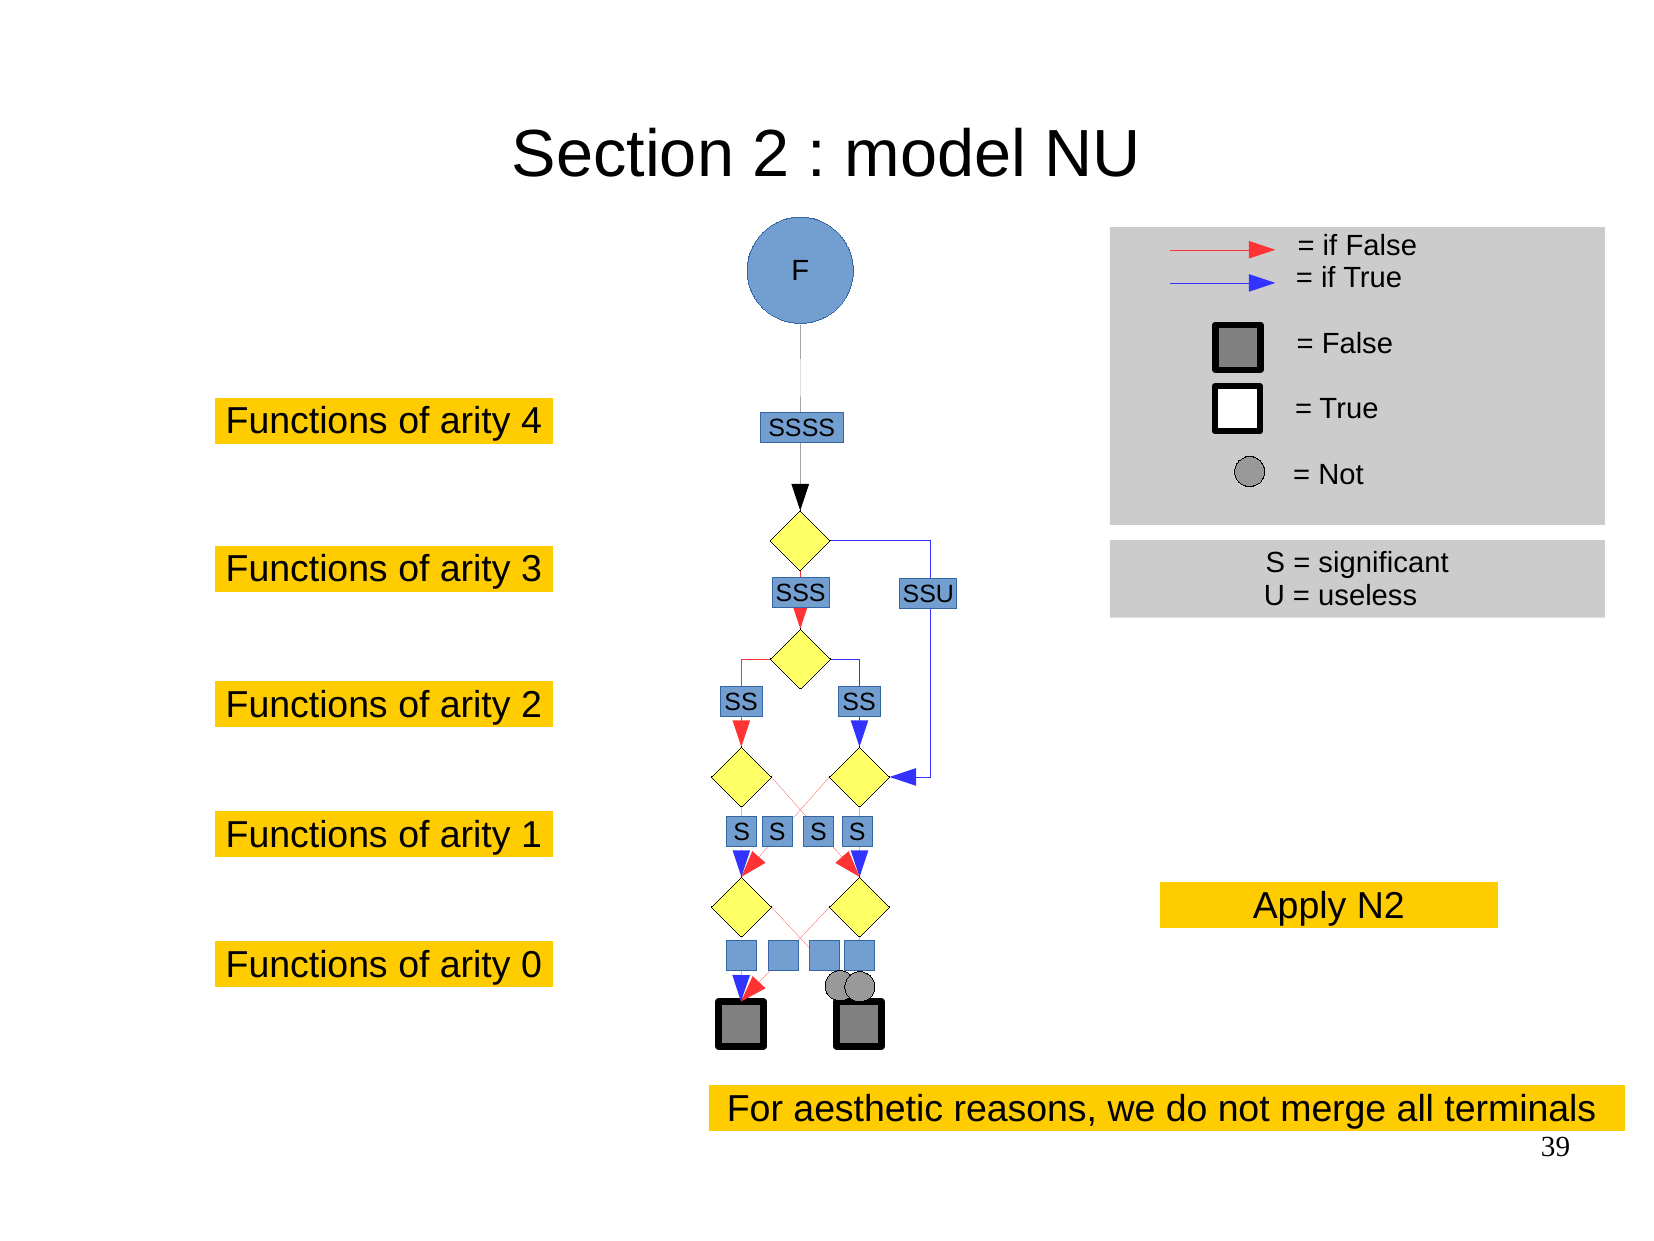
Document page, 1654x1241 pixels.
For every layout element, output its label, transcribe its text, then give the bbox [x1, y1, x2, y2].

text_box SS [720, 686, 763, 717]
text_box Apply N2 [1160, 882, 1498, 928]
text_box [1215, 386, 1261, 432]
text_box [1215, 324, 1261, 370]
text_box S [762, 816, 793, 847]
text_box SSS [772, 577, 830, 608]
text_box Functions of arity 2 [215, 681, 553, 727]
text_box [809, 940, 882, 1047]
text_box [770, 628, 831, 689]
text_box F [747, 257, 854, 324]
text_box [711, 746, 772, 807]
text_box [718, 1001, 764, 1047]
text_box S [842, 816, 873, 847]
text_box [1234, 456, 1265, 487]
text_box SSU [899, 578, 957, 609]
text_box S = significant U = useless [1109, 540, 1605, 618]
text_box [829, 746, 890, 807]
text_box [768, 940, 799, 971]
text_box = if False = if True = False = True = Not [1109, 227, 1605, 525]
text_box SSSS [760, 412, 844, 443]
text_box [829, 876, 890, 937]
text_box Functions of arity 4 [215, 398, 553, 444]
text_box S [803, 816, 834, 847]
text_box [726, 940, 757, 971]
text_box Functions of arity 1 [215, 811, 553, 857]
title Section 2 : model NU [82, 49, 1571, 257]
text_box [711, 876, 772, 937]
text_box Functions of arity 3 [215, 546, 553, 592]
text_box Functions of arity 0 [215, 941, 553, 987]
text_box For aesthetic reasons, we do not merge all terminals [709, 1085, 1625, 1131]
text_box S [726, 816, 757, 847]
text_box [770, 510, 831, 571]
text_box SS [838, 686, 881, 717]
